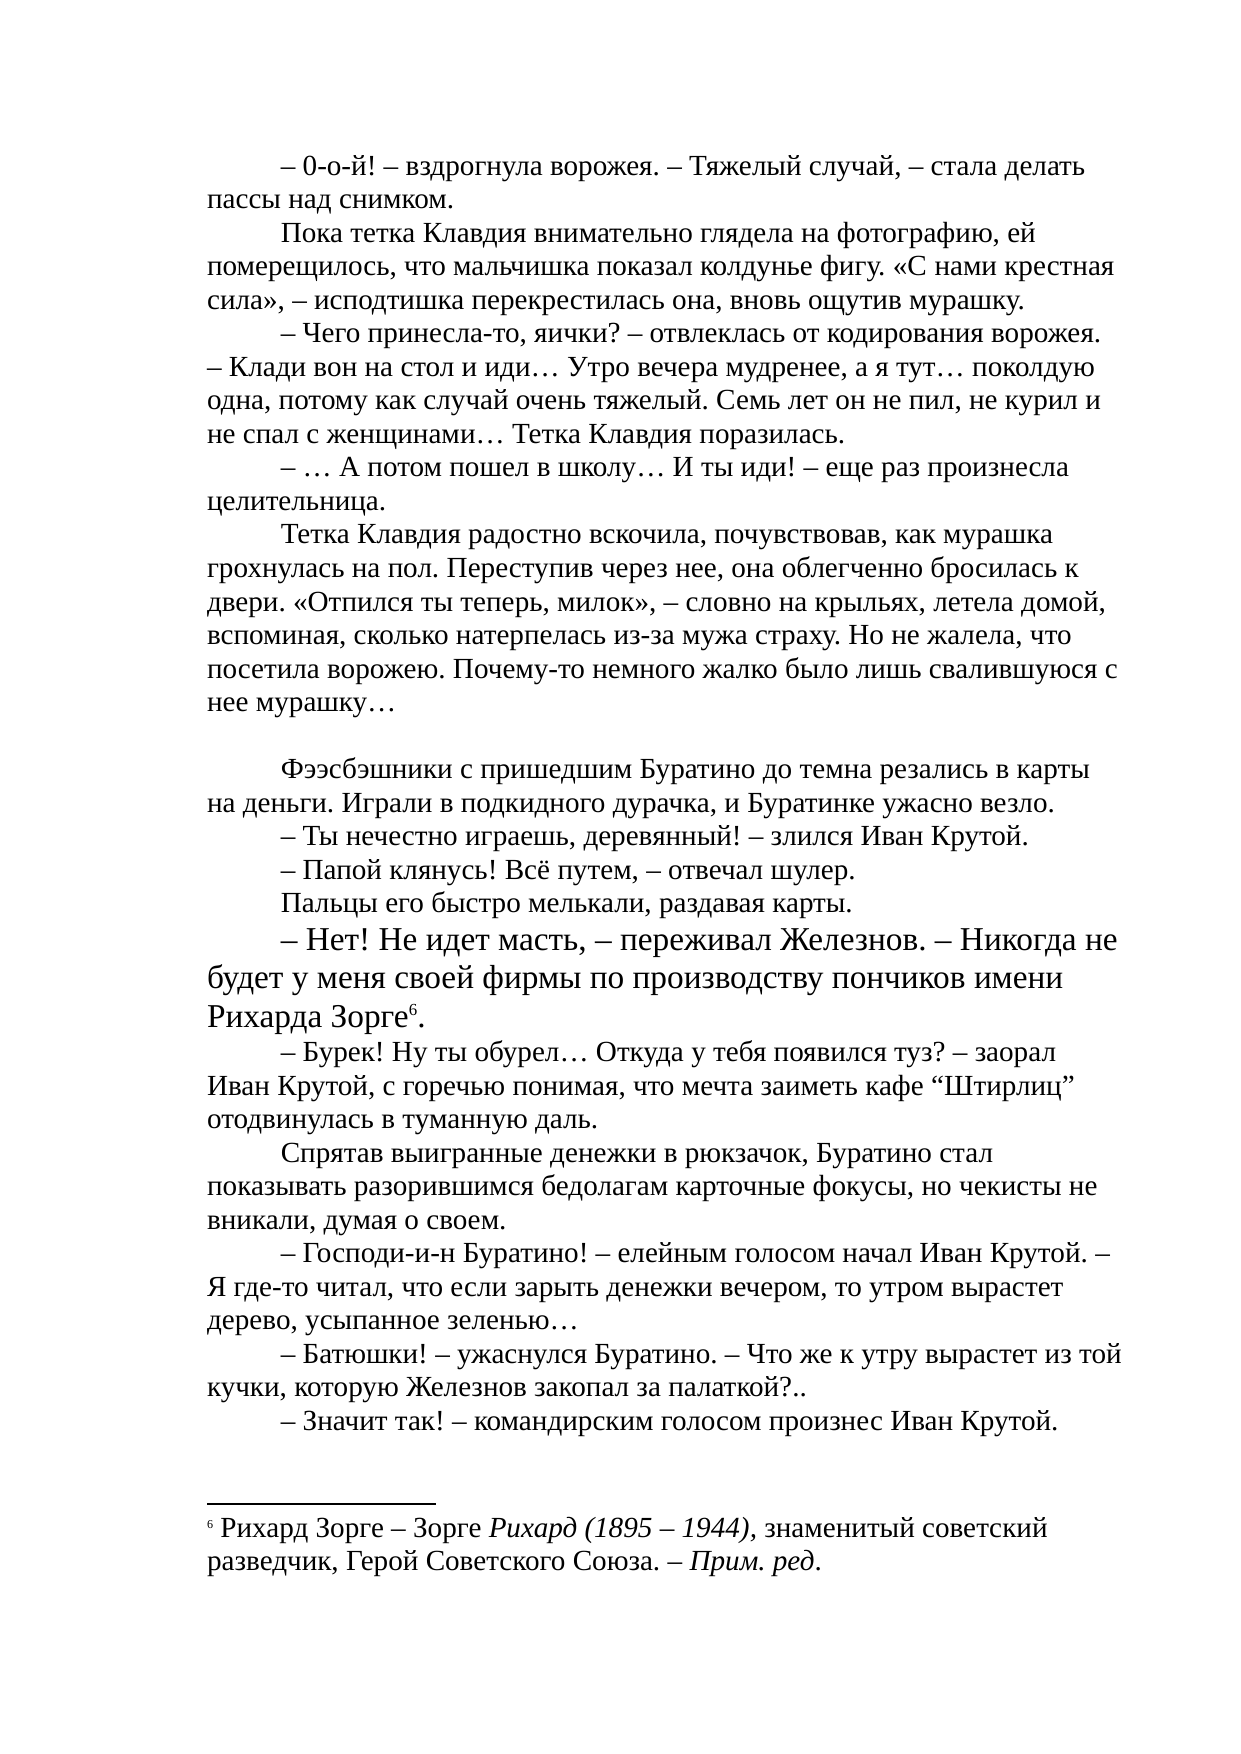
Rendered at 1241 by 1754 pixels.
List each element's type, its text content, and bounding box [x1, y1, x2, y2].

text – Значит так! – командирским голосом произнес Иван Крутой. [207, 1403, 1122, 1437]
text – Нет! Не идет масть, – переживал Железнов. – Никогда не будет у меня своей фирмы по производству пончиков имени Рихарда Зорге. [207, 919, 1122, 1034]
text – Бурек! Ну ты обурел… Откуда у тебя появился туз? – заорал Иван Крутой, с горечью понимая, что мечта заиметь кафе “Штирлиц” отодвинулась в туманную даль. [207, 1034, 1122, 1135]
text Тетка Клавдия радостно вскочила, почувствовав, как мурашка грохнулась на пол. Переступив через нее, она облегченно бросилась к двери. «Отпился ты теперь, милок», – словно на крыльях, летела домой, вспоминая, сколько натерпелась из-за мужа страху. Но не жалела, что посетила ворожею. Почему-то немного жалко было лишь свалившуюся с нее мурашку… [207, 517, 1122, 718]
text – … А потом пошел в школу… И ты иди! – еще раз произнесла целительница. [207, 449, 1122, 517]
text – Чего принесла-то, яички? – отвлеклась от кодирования ворожея. – Клади вон на стол и иди… Утро вечера мудренее, а я тут… поколдую одна, потому как случай очень тяжелый. Семь лет он не пил, не курил и не спал с женщинами… Тетка Клавдия поразилась. [207, 315, 1122, 449]
text Пальцы его быстро мелькали, раздавая карты. [207, 886, 1122, 919]
text Фээсбэшники с пришедшим Буратино до темна резались в карты на деньги. Играли в подкидного дурачка, и Буратинке ужасно везло. [207, 751, 1122, 818]
text – Батюшки! – ужаснулся Буратино. – Что же к утру вырастет из той кучки, которую Железнов закопал за палаткой?.. [207, 1336, 1122, 1403]
text Спрятав выигранные денежки в рюкзачок, Буратино стал показывать разорившимся бедолагам карточные фокусы, но чекисты не вникали, думая о своем. [207, 1135, 1122, 1235]
text – 0-о-й! – вздрогнула ворожея. – Тяжелый случай, – стала делать пассы над снимком. [207, 148, 1122, 215]
text – Господи-и-н Буратино! – елейным голосом начал Иван Крутой. – Я где-то читал, что если зарыть денежки вечером, то утром вырастет дерево, усыпанное зеленью… [207, 1235, 1122, 1336]
text – Ты нечестно играешь, деревянный! – злился Иван Крутой. [207, 818, 1122, 852]
text Пока тетка Клавдия внимательно глядела на фотографию, ей померещилось, что мальчишка показал колдунье фигу. «С нами крестная сила», – исподтишка перекрестилась она, вновь ощутив мурашку. [207, 215, 1122, 315]
text – Папой клянусь! Всё путем, – отвечал шулер. [207, 852, 1122, 886]
text Рихард Зорге – Зорге Рихард (1895 – 1944), знаменитый советский разведчик, Герой Советского Союза. – Прим. ред. [207, 1510, 1122, 1577]
